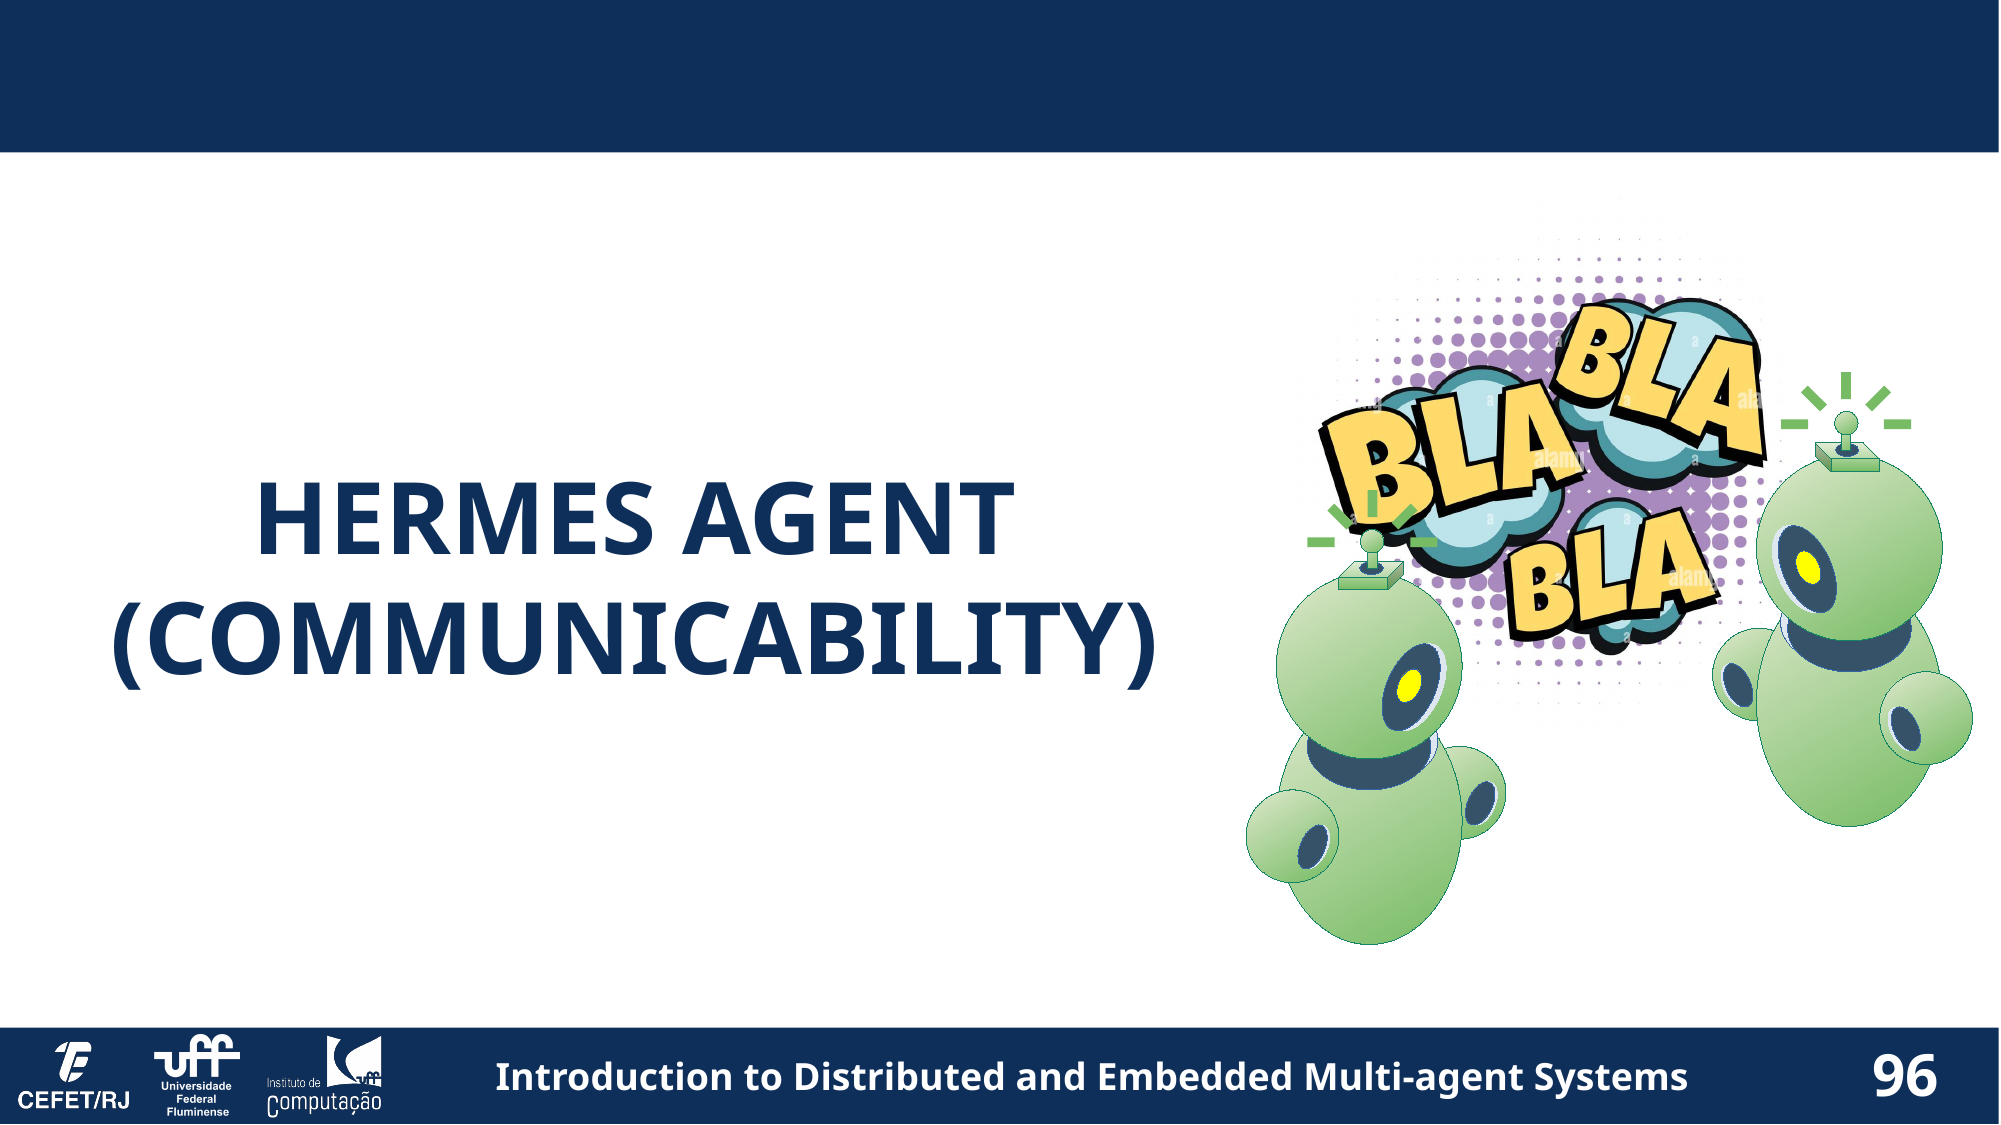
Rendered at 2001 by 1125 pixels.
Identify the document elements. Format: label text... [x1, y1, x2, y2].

text_box [1410, 537, 1438, 548]
text_box HERMES AGENT (COMMUNICABILITY) [23, 447, 1247, 702]
picture [1851, 432, 1855, 442]
text_box [1307, 537, 1335, 548]
text_box [1834, 411, 1859, 457]
text_box [1391, 503, 1418, 530]
text_box [1327, 503, 1354, 530]
text_box [1359, 529, 1384, 575]
picture [1263, 165, 1855, 727]
picture [265, 1033, 383, 1118]
text_box [1841, 372, 1851, 400]
text_box [1883, 419, 1912, 430]
picture [18, 1021, 129, 1125]
text_box [1865, 385, 1892, 412]
picture [153, 1033, 241, 1121]
text_box [1781, 419, 1809, 430]
text_box [1367, 490, 1378, 518]
text_box [1800, 385, 1827, 412]
text_box [1712, 444, 1973, 827]
text_box [1246, 562, 1506, 945]
